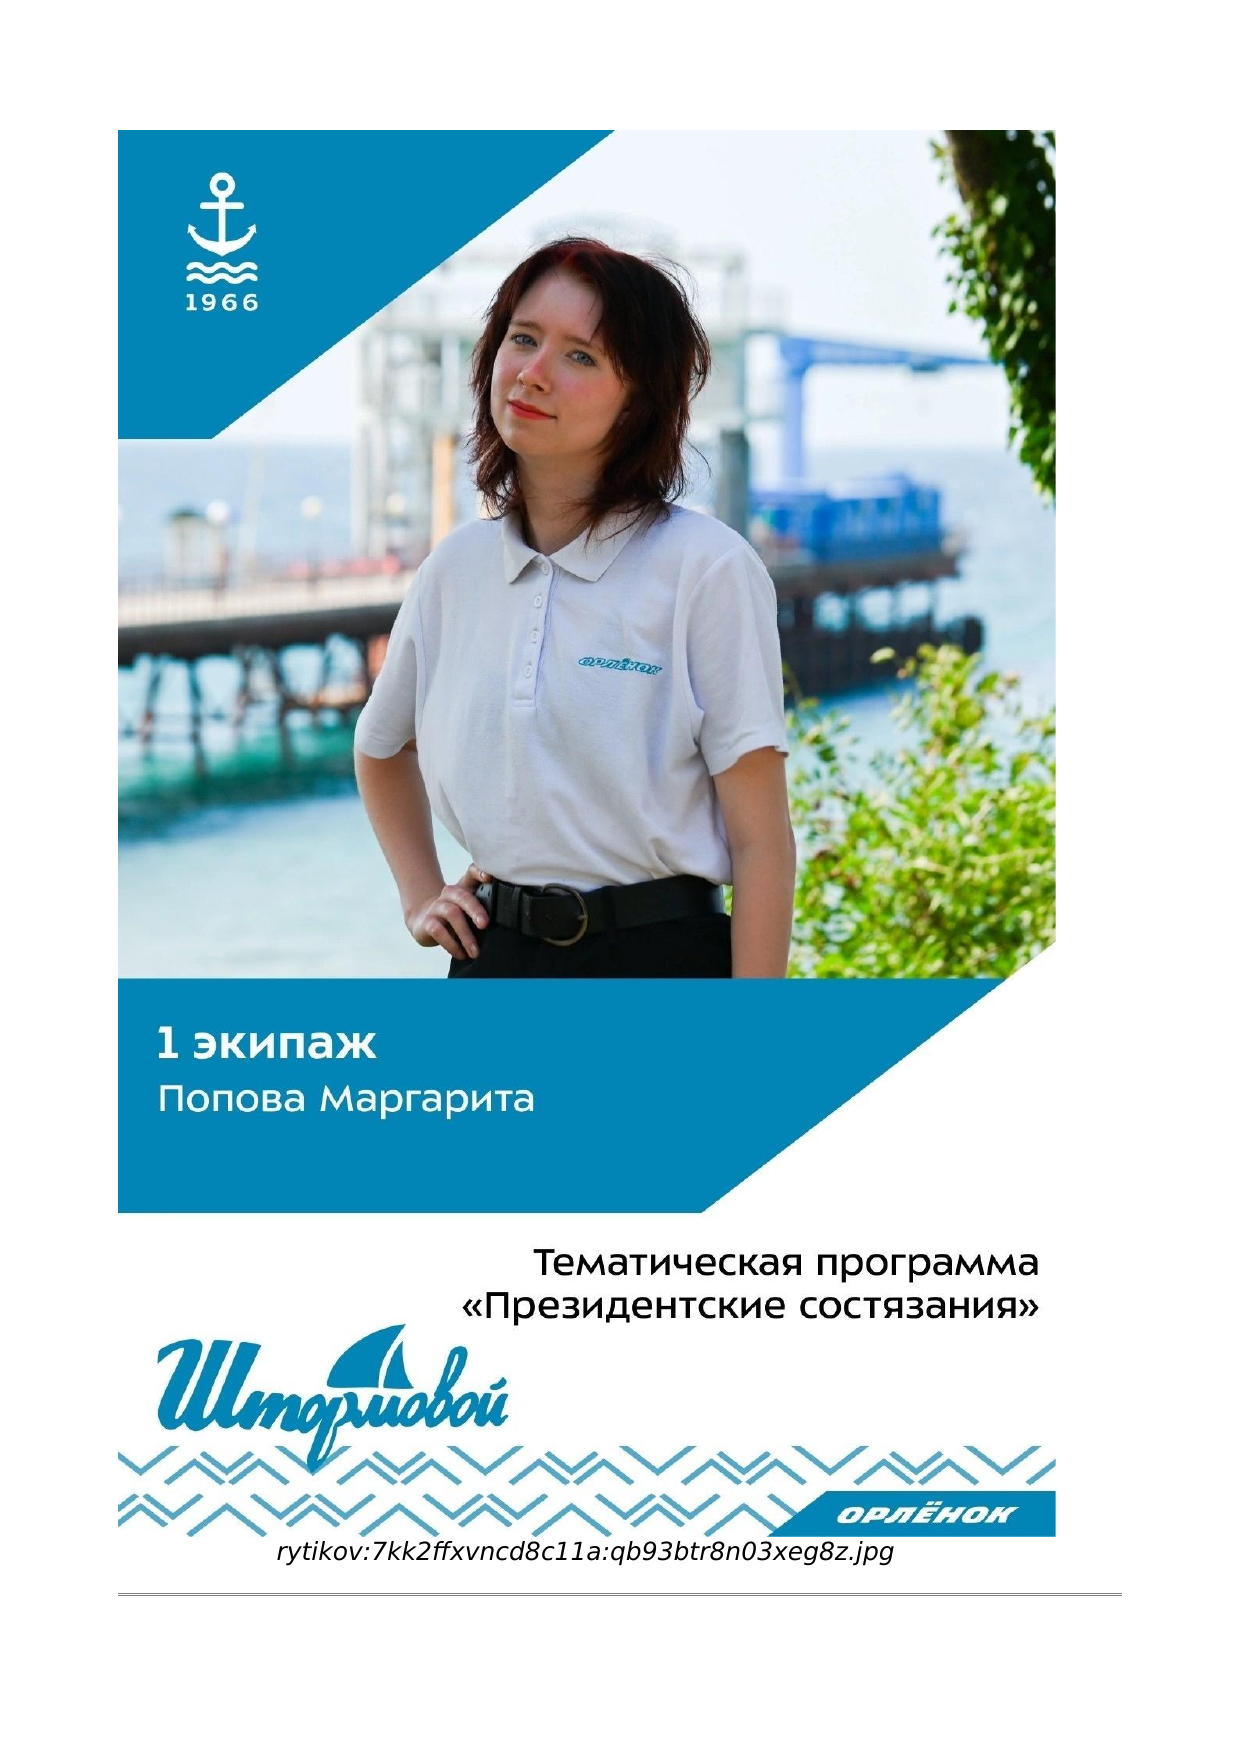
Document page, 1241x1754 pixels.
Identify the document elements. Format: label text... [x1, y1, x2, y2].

picture [222, 293, 238, 312]
picture [158, 1025, 179, 1060]
picture [159, 1084, 305, 1113]
picture [185, 260, 259, 285]
picture [186, 293, 196, 312]
text rytikov:7kk2ffxvncd8c11a:qb93btr8n03xeg8z.jpg [118, 1537, 1056, 1566]
picture [836, 1500, 1018, 1525]
picture [242, 293, 258, 312]
picture [187, 171, 257, 258]
picture [320, 1085, 534, 1121]
picture [194, 1032, 246, 1060]
picture [279, 1032, 376, 1060]
picture [248, 1032, 275, 1060]
picture [118, 130, 1056, 1537]
picture [201, 293, 217, 312]
